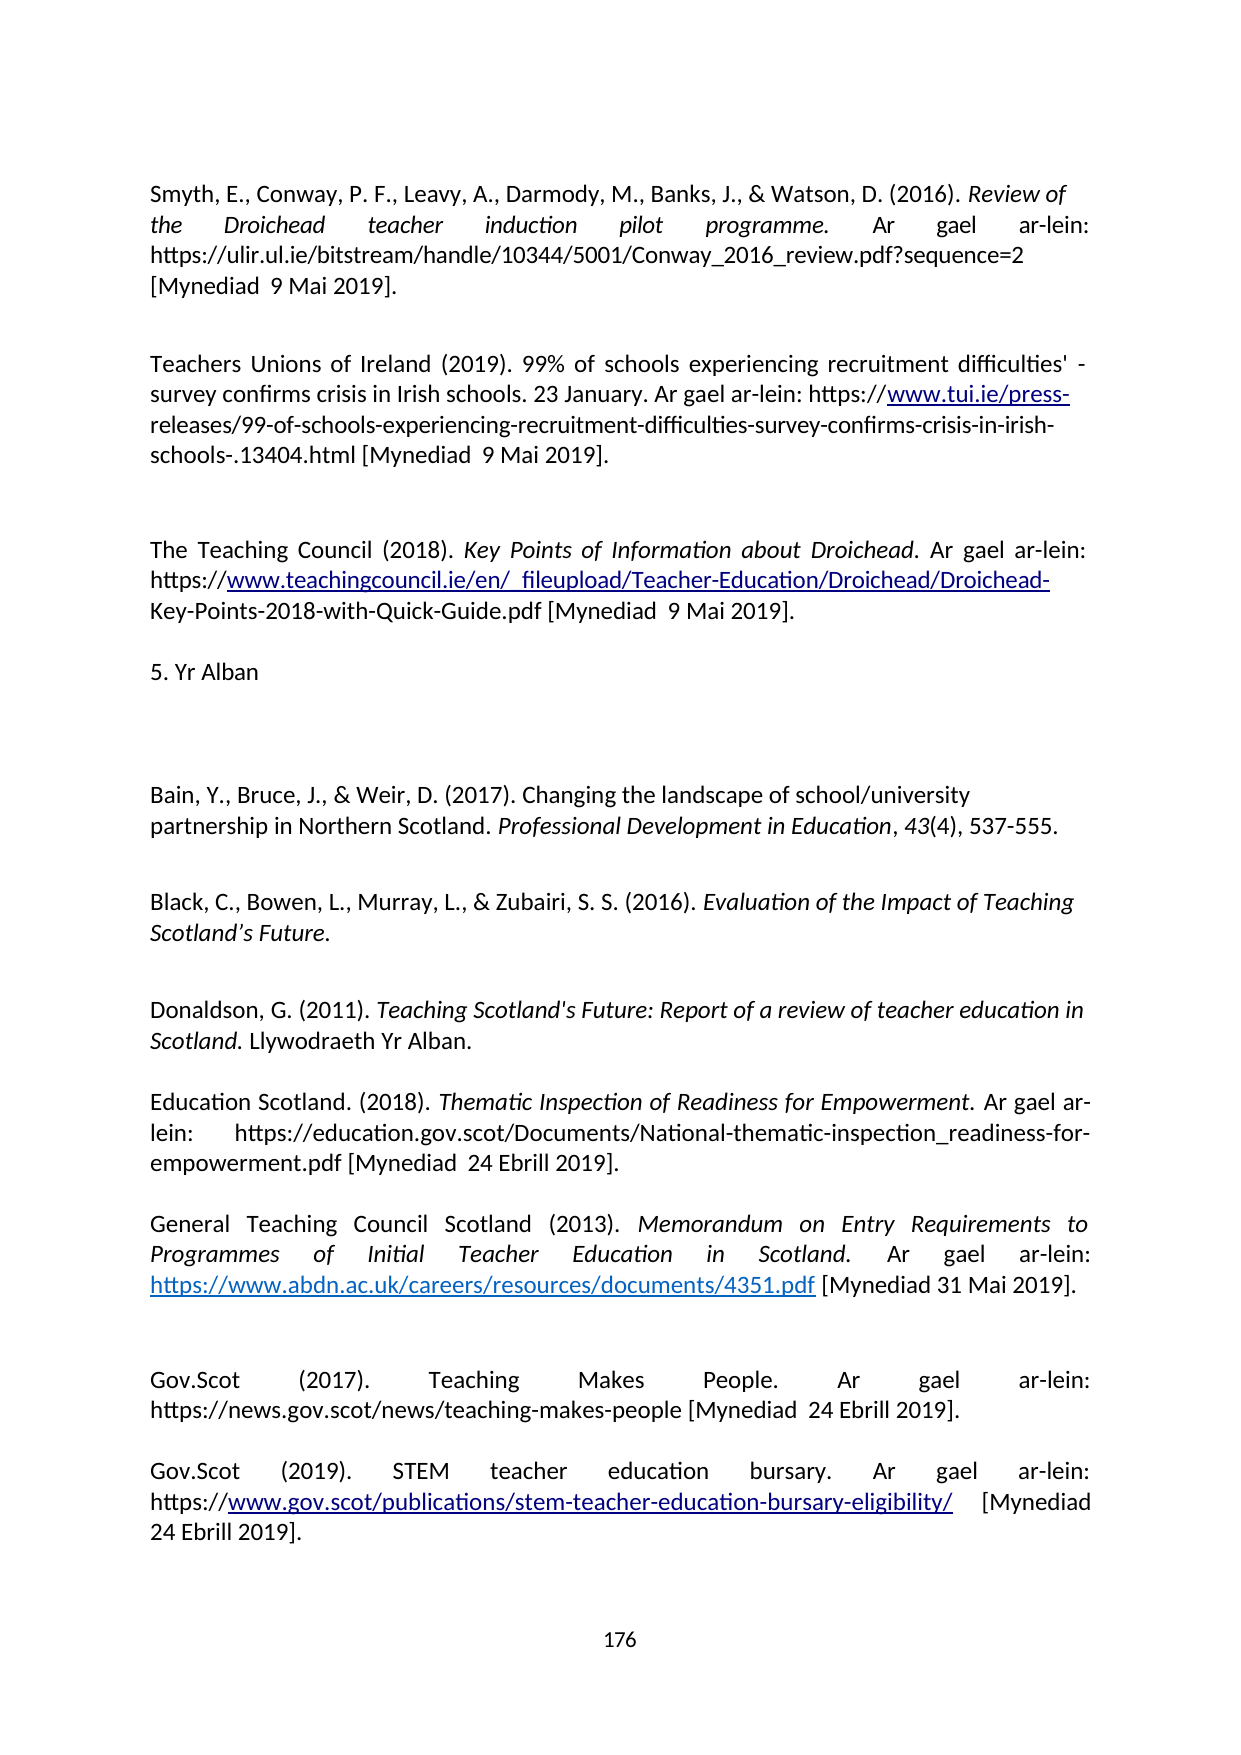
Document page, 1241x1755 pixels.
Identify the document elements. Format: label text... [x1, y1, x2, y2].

text Black, C., Bowen, L., Murray, L., & Zubairi, S. S. (2016). Evaluation of the Impact of Teaching Scotland’s Future. [150, 886, 1103, 947]
text Bain, Y., Bruce, J., & Weir, D. (2017). Changing the landscape of school/university partnership in Northern Scotland. Professional Development in Education, 43(4), 537-555. [150, 779, 1090, 840]
text Teachers Unions of Ireland (2019). 99% of schools experiencing recruitment difficulties' - survey confirms crisis in Irish schools. 23 January. Ar gael ar-lein: https://www.tui.ie/press- releases/99-of-schools-experiencing-recruitment-difficulties-survey-confirms-crisis-in-irish- schools-.13404.html [Mynediad 9 Mai 2019]. [150, 348, 1091, 470]
text The Teaching Council (2018). Key Points of Information about Droichead. Ar gael ar-lein: https://www.teachingcouncil.ie/en/_fileupload/Teacher-Education/Droichead/Droichead- Key-Points-2018-with-Quick-Guide.pdf [Mynediad 9 Mai 2019]. [150, 534, 1091, 625]
text Gov.Scot (2019). STEM teacher education bursary. Ar gael ar-lein: https://www.gov.scot/publications/stem-teacher-education-bursary-eligibility/ [Mynediad 24 Ebrill 2019]. [150, 1455, 1091, 1547]
list Yr Alban [150, 656, 1103, 686]
text General Teaching Council Scotland (2013). Memorandum on Entry Requirements to Programmes of Initial Teacher Education in Scotland. Ar gael ar-lein: https://www.abdn.ac.uk/careers/resources/documents/4351.pdf [Mynediad 31 Mai 2019]. [150, 1208, 1091, 1300]
text Education Scotland. (2018). Thematic Inspection of Readiness for Empowerment. Ar gael ar- lein: https://education.gov.scot/Documents/National-thematic-inspection_readiness-for- empowerment.pdf [Mynediad 24 Ebrill 2019]. [150, 1086, 1091, 1178]
text Gov.Scot (2017). Teaching Makes People. Ar gael ar-lein: https://news.gov.scot/news/teaching-makes-people [Mynediad 24 Ebrill 2019]. [150, 1364, 1091, 1425]
text Donaldson, G. (2011). Teaching Scotland's Future: Report of a review of teacher education in Scotland. Llywodraeth Yr Alban. [150, 994, 1103, 1056]
text Smyth, E., Conway, P. F., Leavy, A., Darmody, M., Banks, J., & Watson, D. (2016). Review of the Droichead teacher induction pilot programme. Ar gael ar-lein: https://ulir.ul.ie/bitstream/handle/10344/5001/Conway_2016_review.pdf?sequence=2 [Mynediad 9 Mai 2019]. [150, 178, 1091, 301]
